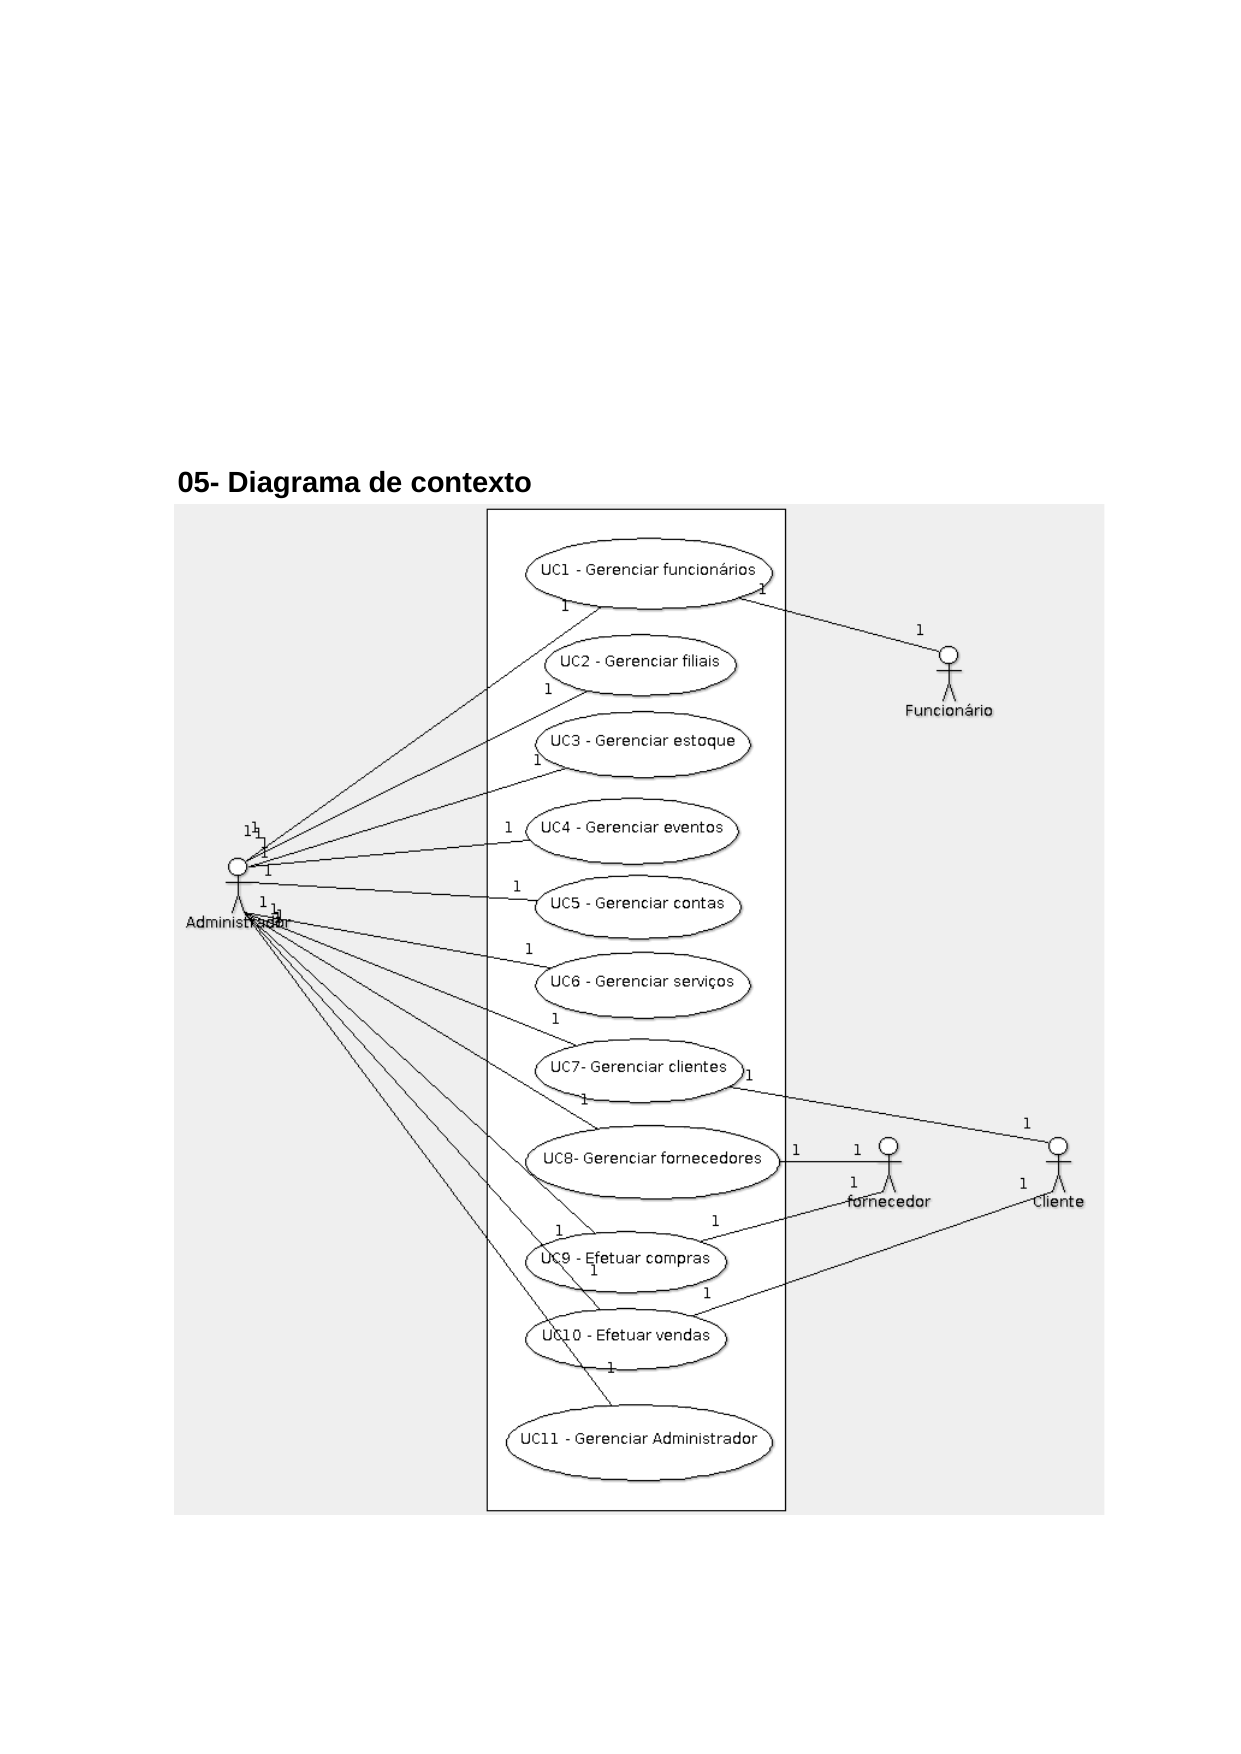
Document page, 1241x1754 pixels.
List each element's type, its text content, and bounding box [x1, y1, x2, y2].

subtitle 05- Diagrama de contexto [177, 465, 1063, 499]
picture [174, 504, 1105, 1515]
